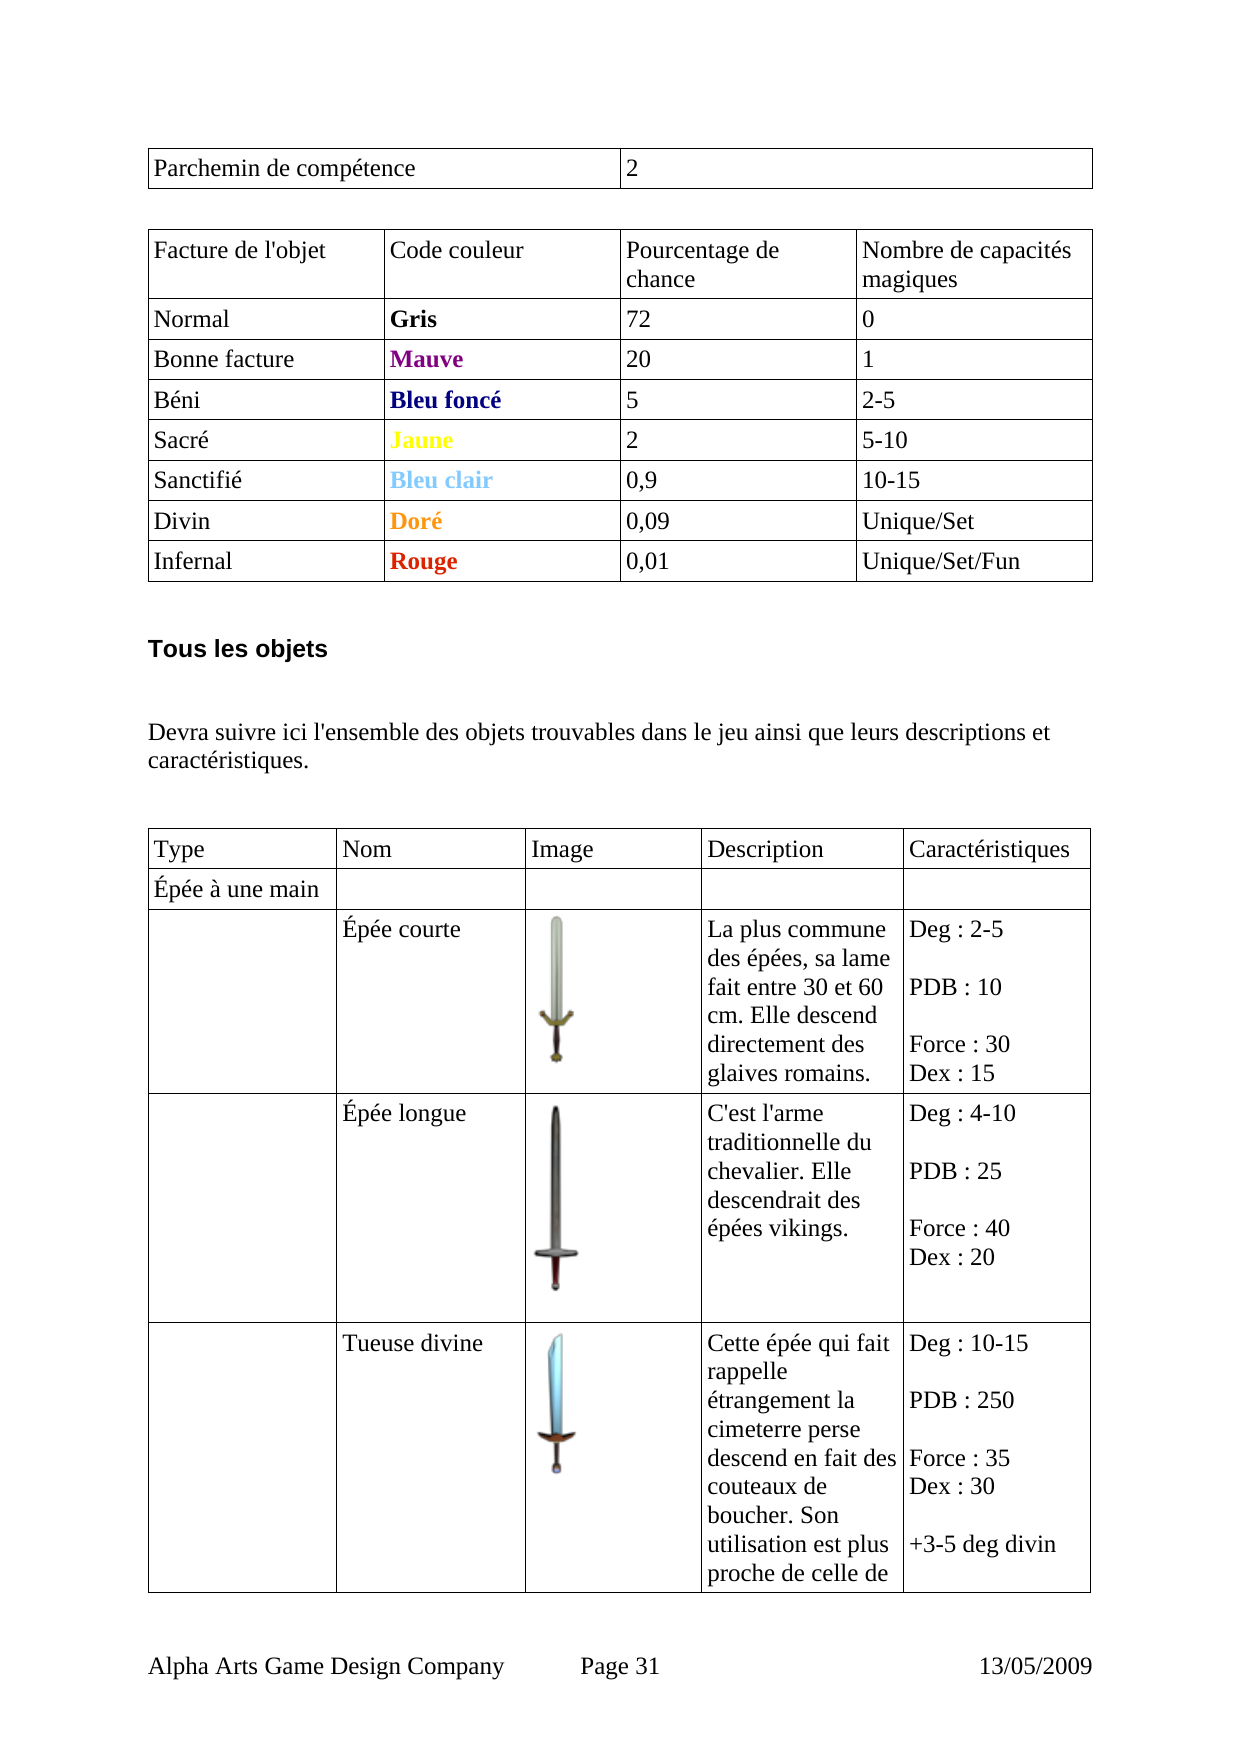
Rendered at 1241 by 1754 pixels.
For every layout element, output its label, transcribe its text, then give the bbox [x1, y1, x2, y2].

table_cell Bleu foncé [385, 380, 620, 419]
table_cell 72 [621, 299, 856, 339]
table_cell 0,9 [621, 461, 856, 500]
table_cell [526, 869, 701, 908]
table_cell 5 [621, 380, 856, 419]
table_cell Jaune [385, 420, 620, 459]
table_cell Unique/Set [857, 501, 1092, 540]
table_cell 2 [621, 420, 856, 459]
table_cell Infernal [149, 541, 384, 581]
table_header Type [149, 829, 336, 868]
table_cell [702, 869, 903, 908]
table_cell 5-10 [857, 420, 1092, 459]
table_cell Mauve [385, 340, 620, 379]
table_cell [526, 910, 701, 1093]
table_cell 2 [621, 149, 1092, 188]
table_cell Sacré [149, 420, 384, 459]
table_cell Doré [385, 501, 620, 540]
table_cell [149, 1323, 336, 1592]
table_cell [904, 869, 1090, 908]
table_cell Normal [149, 299, 384, 339]
table_cell [149, 910, 336, 1093]
picture [531, 1098, 582, 1299]
table_cell Bonne facture [149, 340, 384, 379]
table_cell Deg : 10-15 PDB : 250 Force : 35 Dex : 30 +3-5 deg divin [904, 1323, 1090, 1592]
table_cell Sanctifié [149, 461, 384, 500]
table_cell Rouge [385, 541, 620, 581]
table_cell 1 [857, 340, 1092, 379]
table_cell 0,01 [621, 541, 856, 581]
table_cell 0,09 [621, 501, 856, 540]
table_cell Cette épée qui fait rappelle étrangement la cimeterre perse descend en fait des couteaux de boucher. Son utilisation est plus proche de celle de [702, 1323, 903, 1592]
table_cell Tueuse divine [337, 1323, 525, 1592]
table_cell Gris [385, 299, 620, 339]
table_cell Épée courte [337, 910, 525, 1093]
table_cell 20 [621, 340, 856, 379]
text Devra suivre ici l'ensemble des objets trouvables dans le jeu ainsi que leurs descriptions et caractéristiques. [148, 717, 1092, 774]
table_header Facture de l'objet [149, 230, 384, 298]
table_header Image [526, 829, 701, 868]
table_cell La plus commune des épées, sa lame fait entre 30 et 60 cm. Elle descend directement des glaives romains. [702, 910, 903, 1093]
subtitle Tous les objets [148, 634, 1092, 663]
table_header Description [702, 829, 903, 868]
table_header Pourcentage de chance [621, 230, 856, 298]
table_cell Épée longue [337, 1094, 525, 1322]
picture [531, 914, 582, 1065]
table_header Nom [337, 829, 525, 868]
table_cell Béni [149, 380, 384, 419]
table_cell Parchemin de compétence [149, 149, 620, 188]
table_cell Divin [149, 501, 384, 540]
table_cell 10-15 [857, 461, 1092, 500]
table_cell [526, 1094, 701, 1322]
table_cell [337, 869, 525, 908]
table_cell [526, 1323, 701, 1592]
table_cell 0 [857, 299, 1092, 339]
table_header Caractéristiques [904, 829, 1090, 868]
table_cell Deg : 4-10 PDB : 25 Force : 40 Dex : 20 [904, 1094, 1090, 1322]
table_cell C'est l'arme traditionnelle du chevalier. Elle descendrait des épées vikings. [702, 1094, 903, 1322]
table_cell Unique/Set/Fun [857, 541, 1092, 581]
table_header Code couleur [385, 230, 620, 298]
table_header Nombre de capacités magiques [857, 230, 1092, 298]
table_cell Épée à une main [149, 869, 336, 908]
table_cell Bleu clair [385, 461, 620, 500]
picture [531, 1327, 582, 1478]
table_cell 2-5 [857, 380, 1092, 419]
table_cell Deg : 2-5 PDB : 10 Force : 30 Dex : 15 [904, 910, 1090, 1093]
table_cell [149, 1094, 336, 1322]
